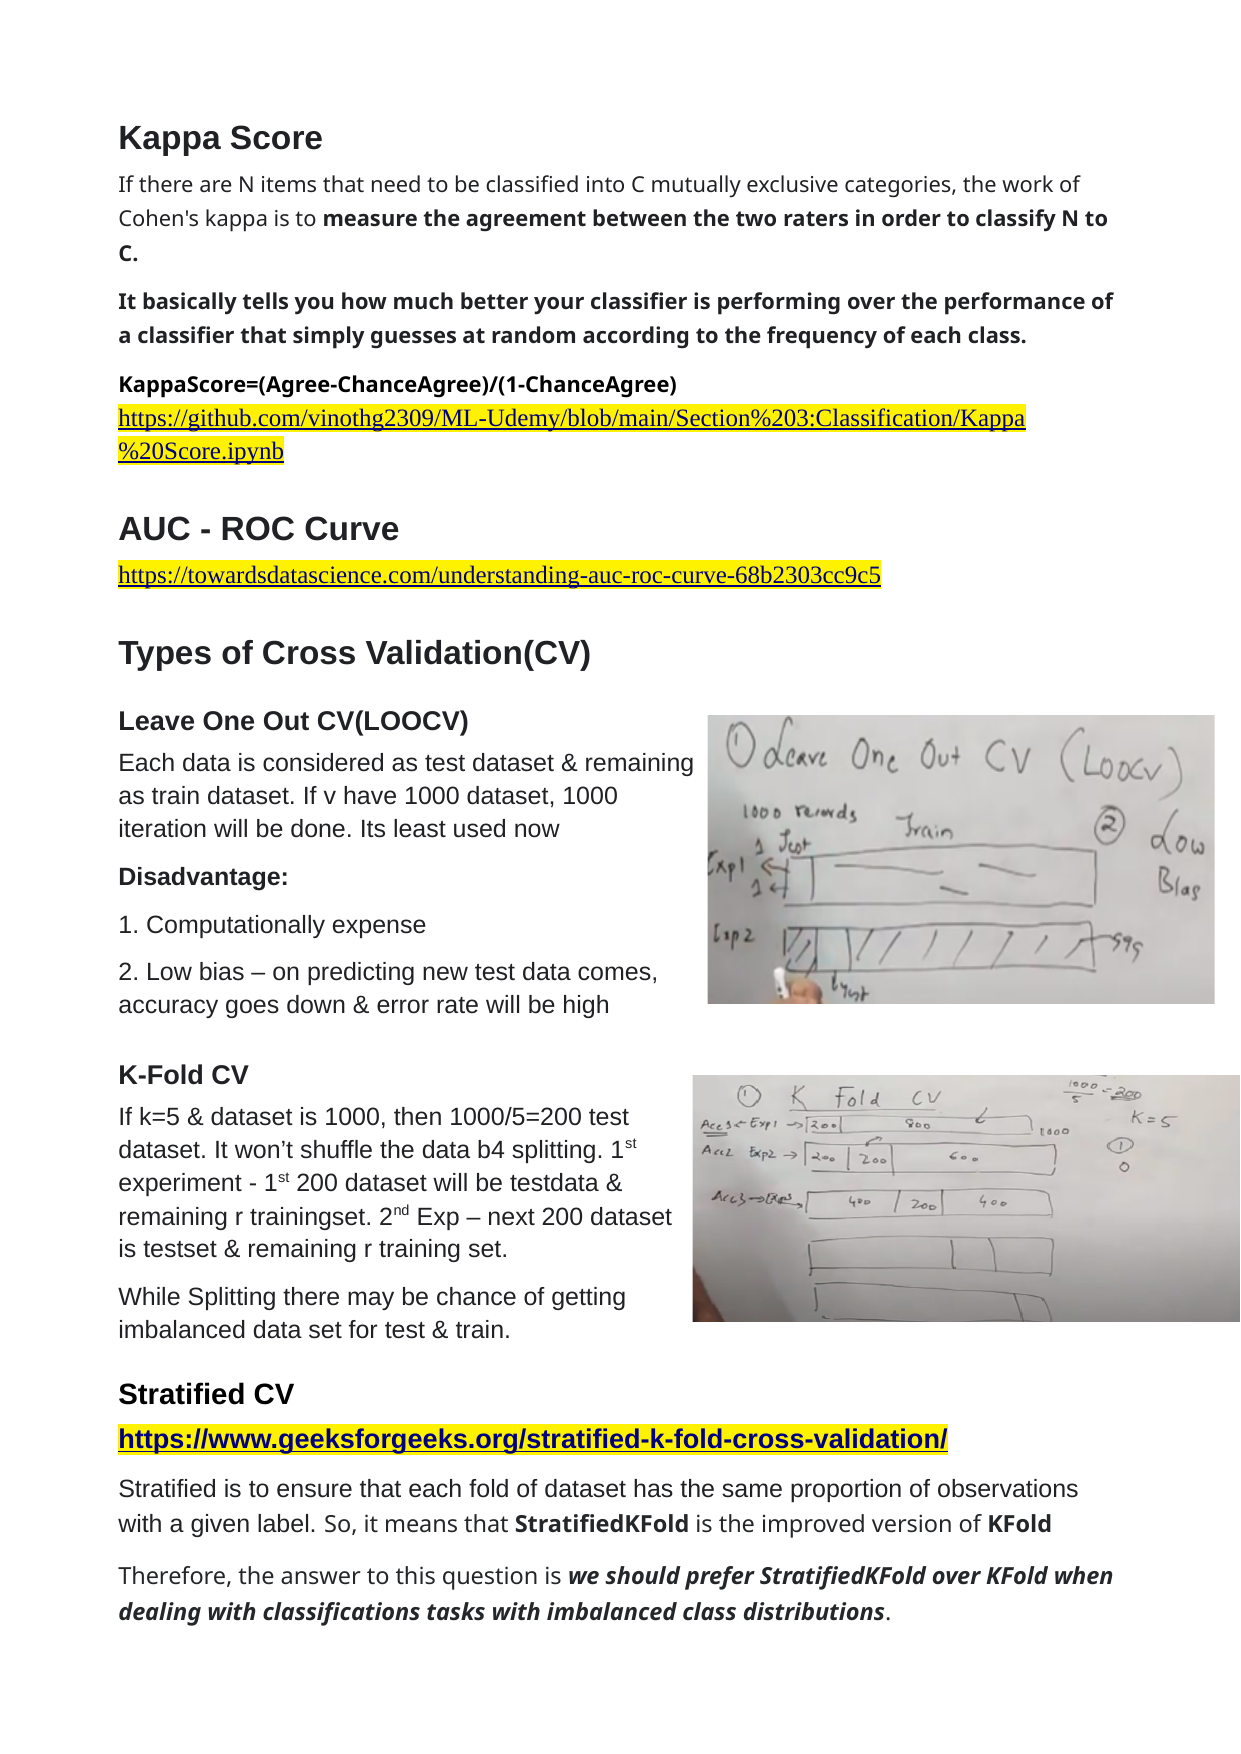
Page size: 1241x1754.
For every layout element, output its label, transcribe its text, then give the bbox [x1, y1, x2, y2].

text If there are N items that need to be classified into C mutually exclusive categories, the work of Cohen's kappa is to measure the agreement between the two raters in order to classify N to C. [118, 169, 1122, 267]
subtitle K-Fold CV [118, 1059, 1122, 1090]
text Stratified is to ensure that each fold of dataset has the same proportion of observations with a given label. So, it means that StratifiedKFold is the improved version of KFold [118, 1474, 1122, 1539]
text Disadvantage: [118, 862, 707, 891]
subtitle AUC - ROC Curve [118, 509, 1122, 548]
text Each data is considered as test dataset & remaining as train dataset. If v have 1000 dataset, 1000 iteration will be done. Its least used now [118, 748, 707, 843]
text https://www.geeksforgeeks.org/stratified-k-fold-cross-validation/ [118, 1423, 1122, 1455]
text If k=5 & dataset is 1000, then 1000/5=200 test dataset. It won’t shuffle the data b4 splitting. 1st experiment - 1st 200 dataset will be testdata & remaining r trainingset. 2nd Exp – next 200 dataset is testset & remaining r training set. [118, 1102, 692, 1263]
picture [707, 715, 1215, 1004]
subtitle Leave One Out CV(LOOCV) [118, 704, 1122, 736]
text Therefore, the answer to this question is we should prefer StratifiedKFold over KFold when dealing with classifications tasks with imbalanced class distributions. [118, 1559, 1122, 1628]
text While Splitting there may be chance of getting imbalanced data set for test & train. [118, 1282, 1122, 1344]
subtitle Kappa Score [118, 118, 1122, 157]
text https://github.com/vinothg2309/ML-Udemy/blob/main/Section%203:Classification/Kappa%20Score.ipynb [118, 403, 1122, 465]
picture [692, 1075, 1240, 1322]
subtitle Types of Cross Validation(CV) [118, 633, 1122, 671]
text KappaScore=(Agree-ChanceAgree)/(1-ChanceAgree) [118, 369, 1122, 399]
text It basically tells you how much better your classifier is performing over the performance of a classifier that simply guesses at random according to the frequency of each class. [118, 286, 1122, 350]
text 2. Low bias – on predicting new test data comes, accuracy goes down & error rate will be high [118, 957, 1122, 1019]
subtitle Stratified CV [118, 1377, 1122, 1411]
text https://towardsdatascience.com/understanding-auc-roc-curve-68b2303cc9c5 [118, 560, 1122, 589]
text 1. Computationally expense [118, 909, 707, 938]
